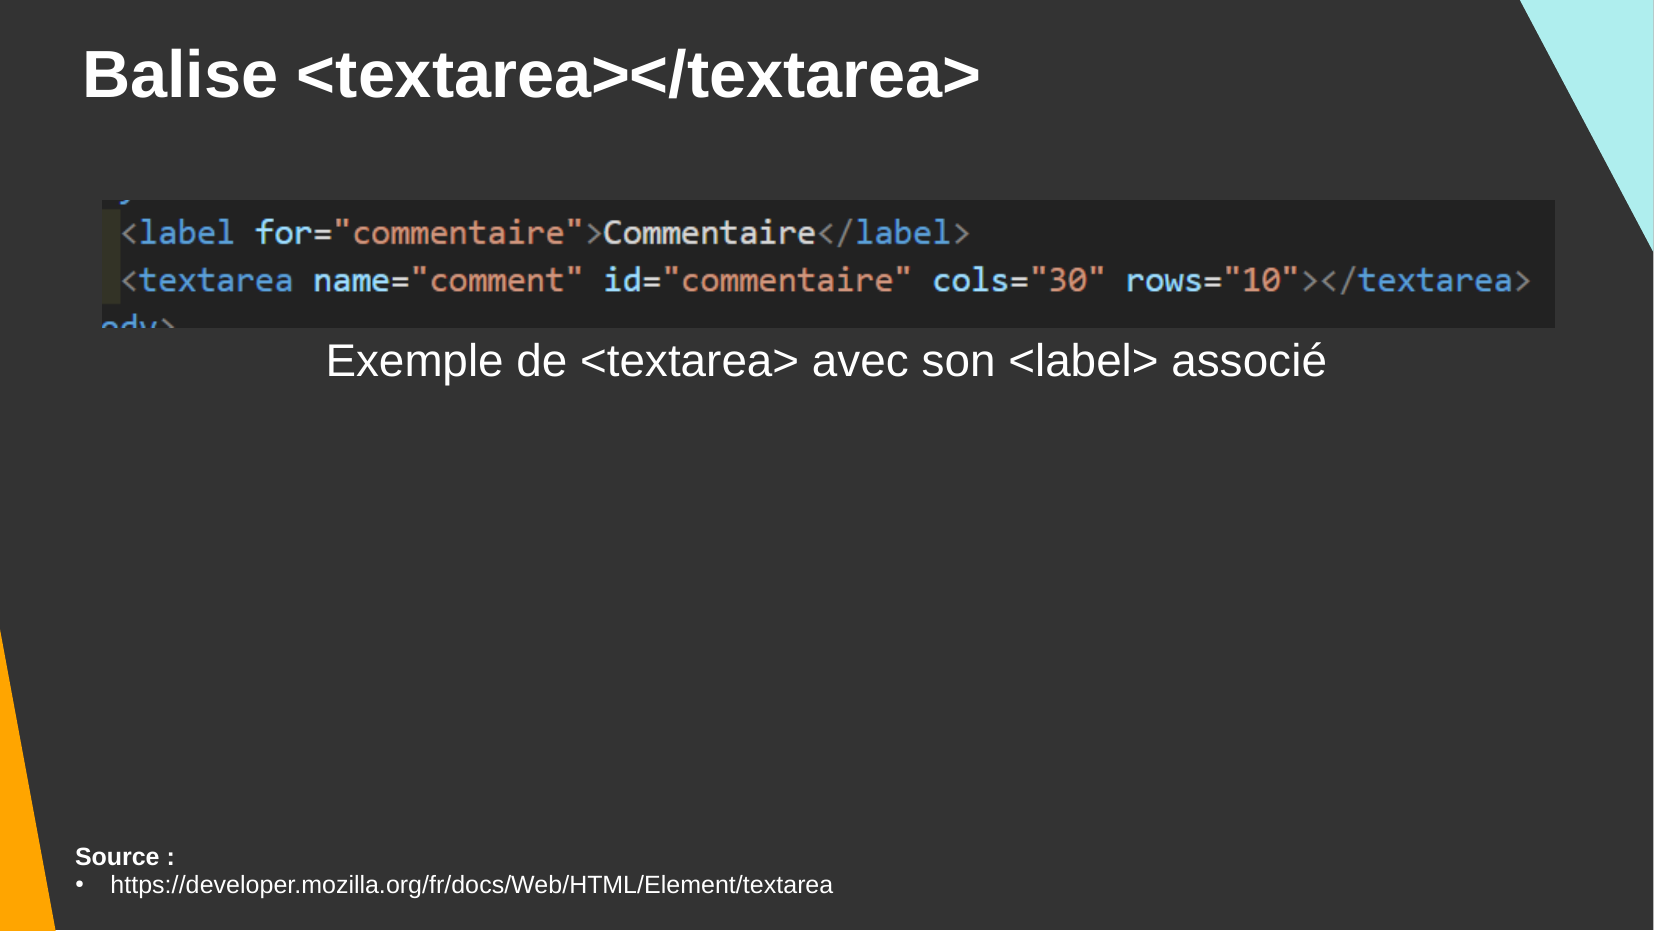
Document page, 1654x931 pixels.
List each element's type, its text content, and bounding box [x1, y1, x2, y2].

text_box Source : https://developer.mozilla.org/fr/docs/Web/HTML/Element/textarea [60, 835, 1546, 907]
text_box [0, 629, 56, 931]
title Balise <textarea></textarea> [82, 37, 1571, 114]
title Exemple de <textarea> avec son <label> associé [126, 334, 1527, 438]
picture [102, 200, 1555, 328]
text_box [1519, 0, 1654, 254]
